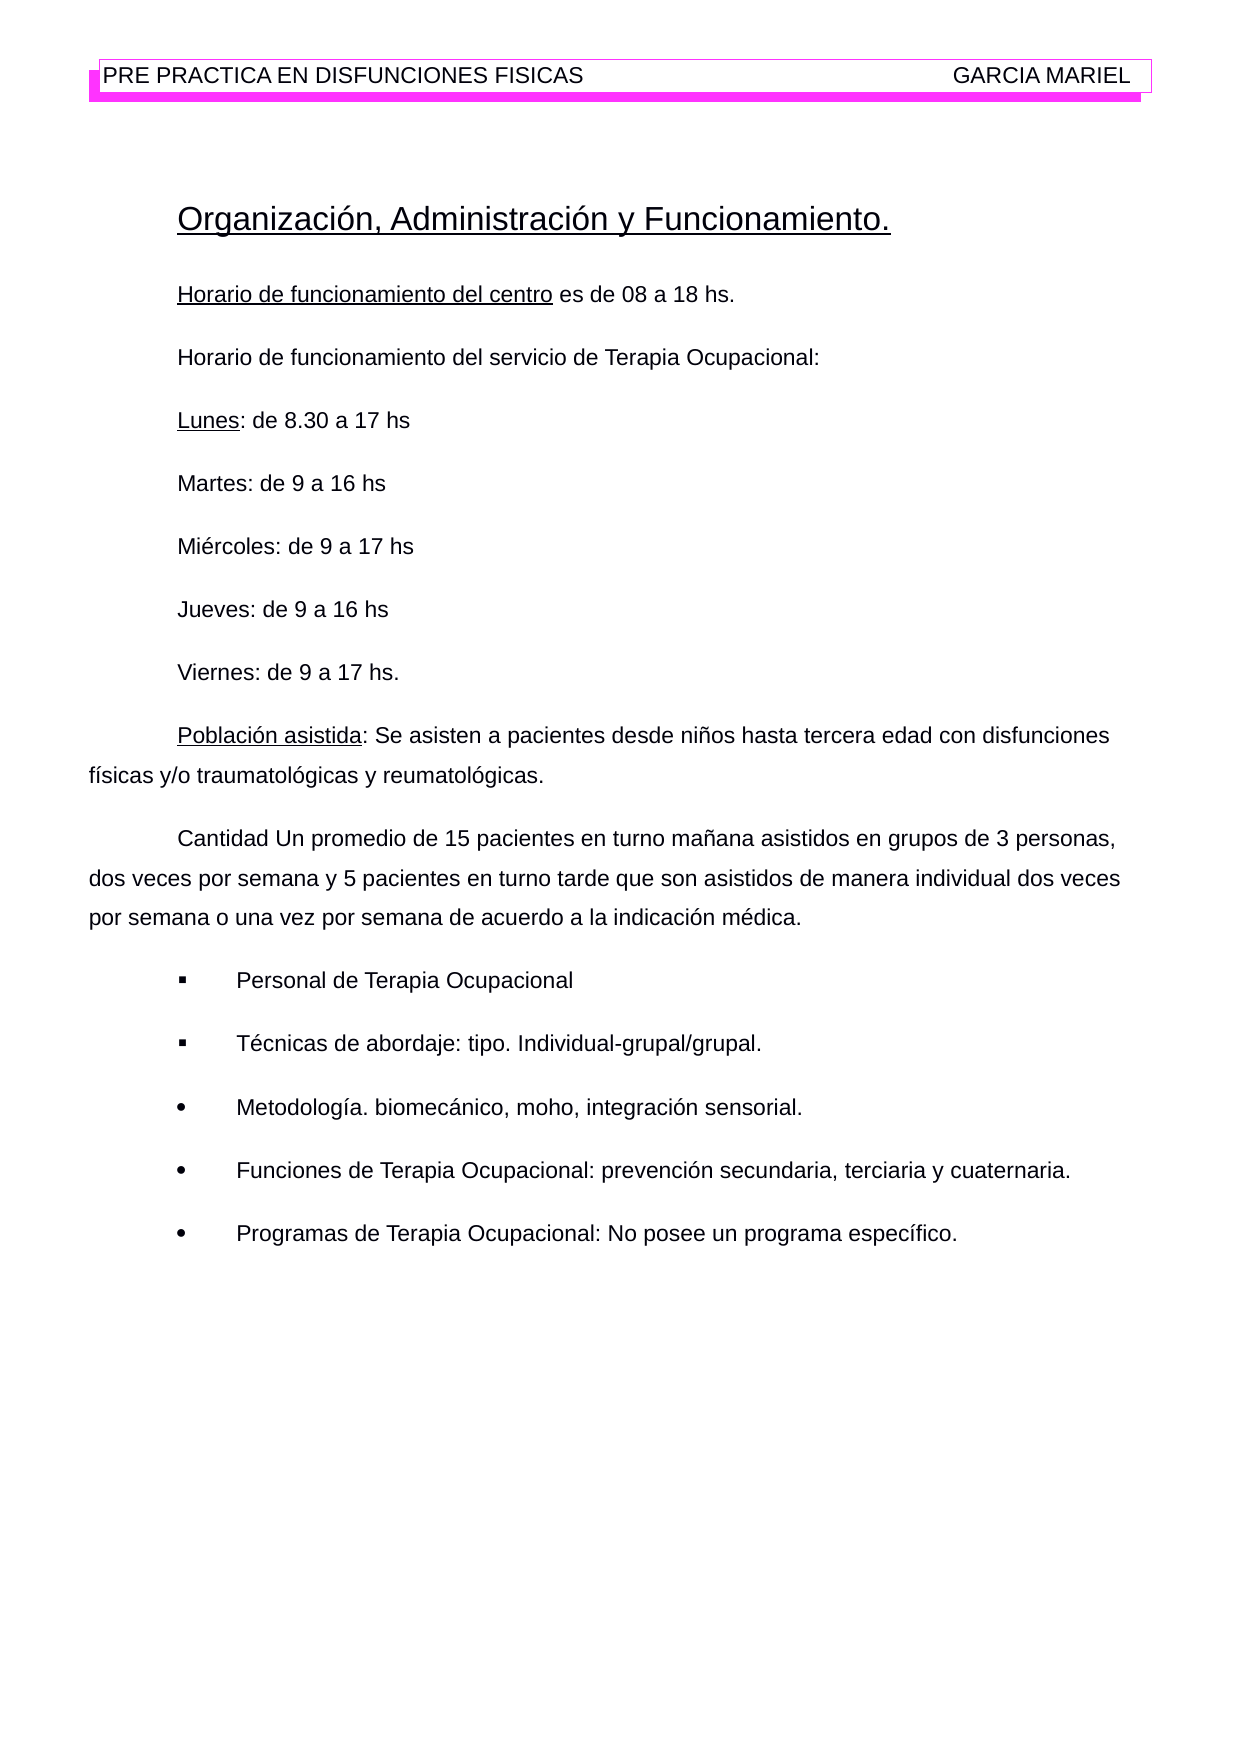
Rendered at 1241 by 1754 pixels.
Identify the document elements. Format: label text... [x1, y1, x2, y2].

text Martes: de 9 a 16 hs [88, 470, 1152, 496]
text Lunes: de 8.30 a 17 hs [88, 407, 1152, 433]
list Personal de Terapia Ocupacional [88, 967, 1152, 993]
text Viernes: de 9 a 17 hs. [88, 659, 1152, 686]
text Organización, Administración y Funcionamiento. [88, 199, 1152, 238]
text Jueves: de 9 a 16 hs [88, 596, 1152, 623]
list Metodología. biomecánico, moho, integración sensorial. [88, 1093, 1152, 1120]
list Funciones de Terapia Ocupacional: prevención secundaria, terciaria y cuaternaria. [88, 1157, 1152, 1183]
text Miércoles: de 9 a 17 hs [88, 533, 1152, 559]
text Horario de funcionamiento del centro es de 08 a 18 hs. [88, 281, 1152, 307]
list Programas de Terapia Ocupacional: No posee un programa específico. [88, 1220, 1152, 1246]
text Población asistida: Se asisten a pacientes desde niños hasta tercera edad con disfunciones físicas y/o traumatológicas y reumatológicas. [88, 722, 1152, 788]
text Cantidad Un promedio de 15 pacientes en turno mañana asistidos en grupos de 3 personas, dos veces por semana y 5 pacientes en turno tarde que son asistidos de manera individual dos veces por semana o una vez por semana de acuerdo a la indicación médica. [88, 825, 1152, 930]
text Horario de funcionamiento del servicio de Terapia Ocupacional: [88, 344, 1152, 370]
list Técnicas de abordaje: tipo. Individual-grupal/grupal. [88, 1030, 1152, 1057]
